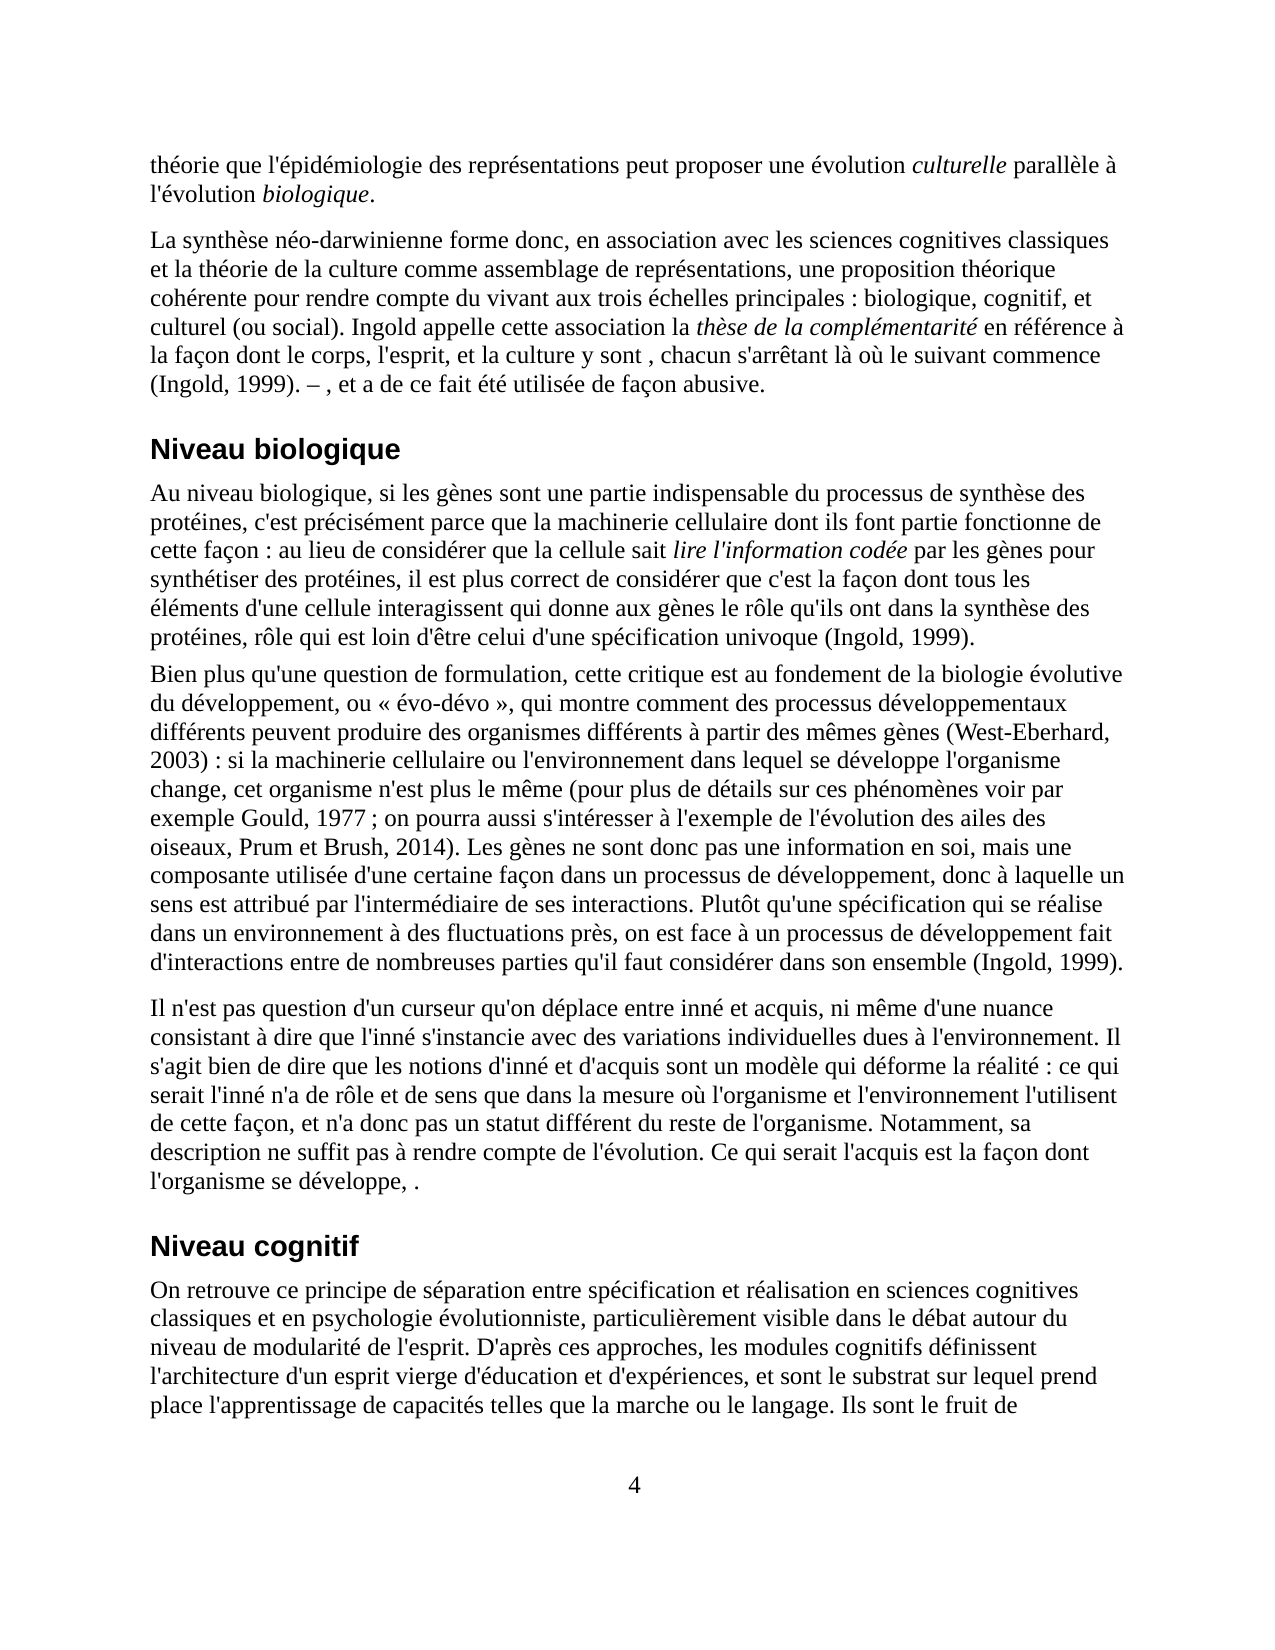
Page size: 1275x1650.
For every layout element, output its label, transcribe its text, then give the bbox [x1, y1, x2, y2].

text Au niveau biologique, si les gènes sont une partie indispensable du processus de synthèse des protéines, c'est précisément parce que la machinerie cellulaire dont ils font partie fonctionne de cette façon : au lieu de considérer que la cellule sait lire l'information codée par les gènes pour synthétiser des protéines, il est plus correct de considérer que c'est la façon dont tous les éléments d'une cellule interagissent qui donne aux gènes le rôle qu'ils ont dans la synthèse des protéines, rôle qui est loin d'être celui d'une spécification univoque (Ingold, 1999). [150, 478, 1125, 650]
subtitle Niveau cognitif [150, 1229, 1125, 1262]
text On retrouve ce principe de séparation entre spécification et réalisation en sciences cognitives classiques et en psychologie évolutionniste, particulièrement visible dans le débat autour du niveau de modularité de l'esprit. D'après ces approches, les modules cognitifs définissent l'architecture d'un esprit vierge d'éducation et d'expériences, et sont le substrat sur lequel prend place l'apprentissage de capacités telles que la marche ou le langage. Ils sont le fruit de [150, 1275, 1125, 1418]
text Bien plus qu'une question de formulation, cette critique est au fondement de la biologie évolutive du développement, ou « évo-dévo », qui montre comment des processus développementaux différents peuvent produire des organismes différents à partir des mêmes gènes (West-Eberhard, 2003) : si la machinerie cellulaire ou l'environnement dans lequel se développe l'organisme change, cet organisme n'est plus le même (pour plus de détails sur ces phénomènes voir par exemple Gould, 1977 ; on pourra aussi s'intéresser à l'exemple de l'évolution des ailes des oiseaux, Prum et Brush, 2014). Les gènes ne sont donc pas une information en soi, mais une composante utilisée d'une certaine façon dans un processus de développement, donc à laquelle un sens est attribué par l'intermédiaire de ses interactions. Plutôt qu'une spécification qui se réalise dans un environnement à des fluctuations près, on est face à un processus de développement fait d'interactions entre de nombreuses parties qu'il faut considérer dans son ensemble (Ingold, 1999). [150, 659, 1125, 976]
text Il n'est pas question d'un curseur qu'on déplace entre inné et acquis, ni même d'une nuance consistant à dire que l'inné s'instancie avec des variations individuelles dues à l'environnement. Il s'agit bien de dire que les notions d'inné et d'acquis sont un modèle qui déforme la réalité : ce qui serait l'inné n'a de rôle et de sens que dans la mesure où l'organisme et l'environnement l'utilisent de cette façon, et n'a donc pas un statut différent du reste de l'organisme. Notamment, sa description ne suffit pas à rendre compte de l'évolution. Ce qui serait l'acquis est la façon dont l'organisme se développe, . [150, 993, 1125, 1195]
text théorie que l'épidémiologie des représentations peut proposer une évolution culturelle parallèle à l'évolution biologique. [150, 150, 1125, 207]
subtitle Niveau biologique [150, 432, 1125, 465]
text La synthèse néo-darwinienne forme donc, en association avec les sciences cognitives classiques et la théorie de la culture comme assemblage de représentations, une proposition théorique cohérente pour rendre compte du vivant aux trois échelles principales : biologique, cognitif, et culturel (ou social). Ingold appelle cette association la thèse de la complémentarité en référence à la façon dont le corps, l'esprit, et la culture y sont , chacun s'arrêtant là où le suivant commence (Ingold, 1999). – , et a de ce fait été utilisée de façon abusive. [150, 225, 1125, 398]
